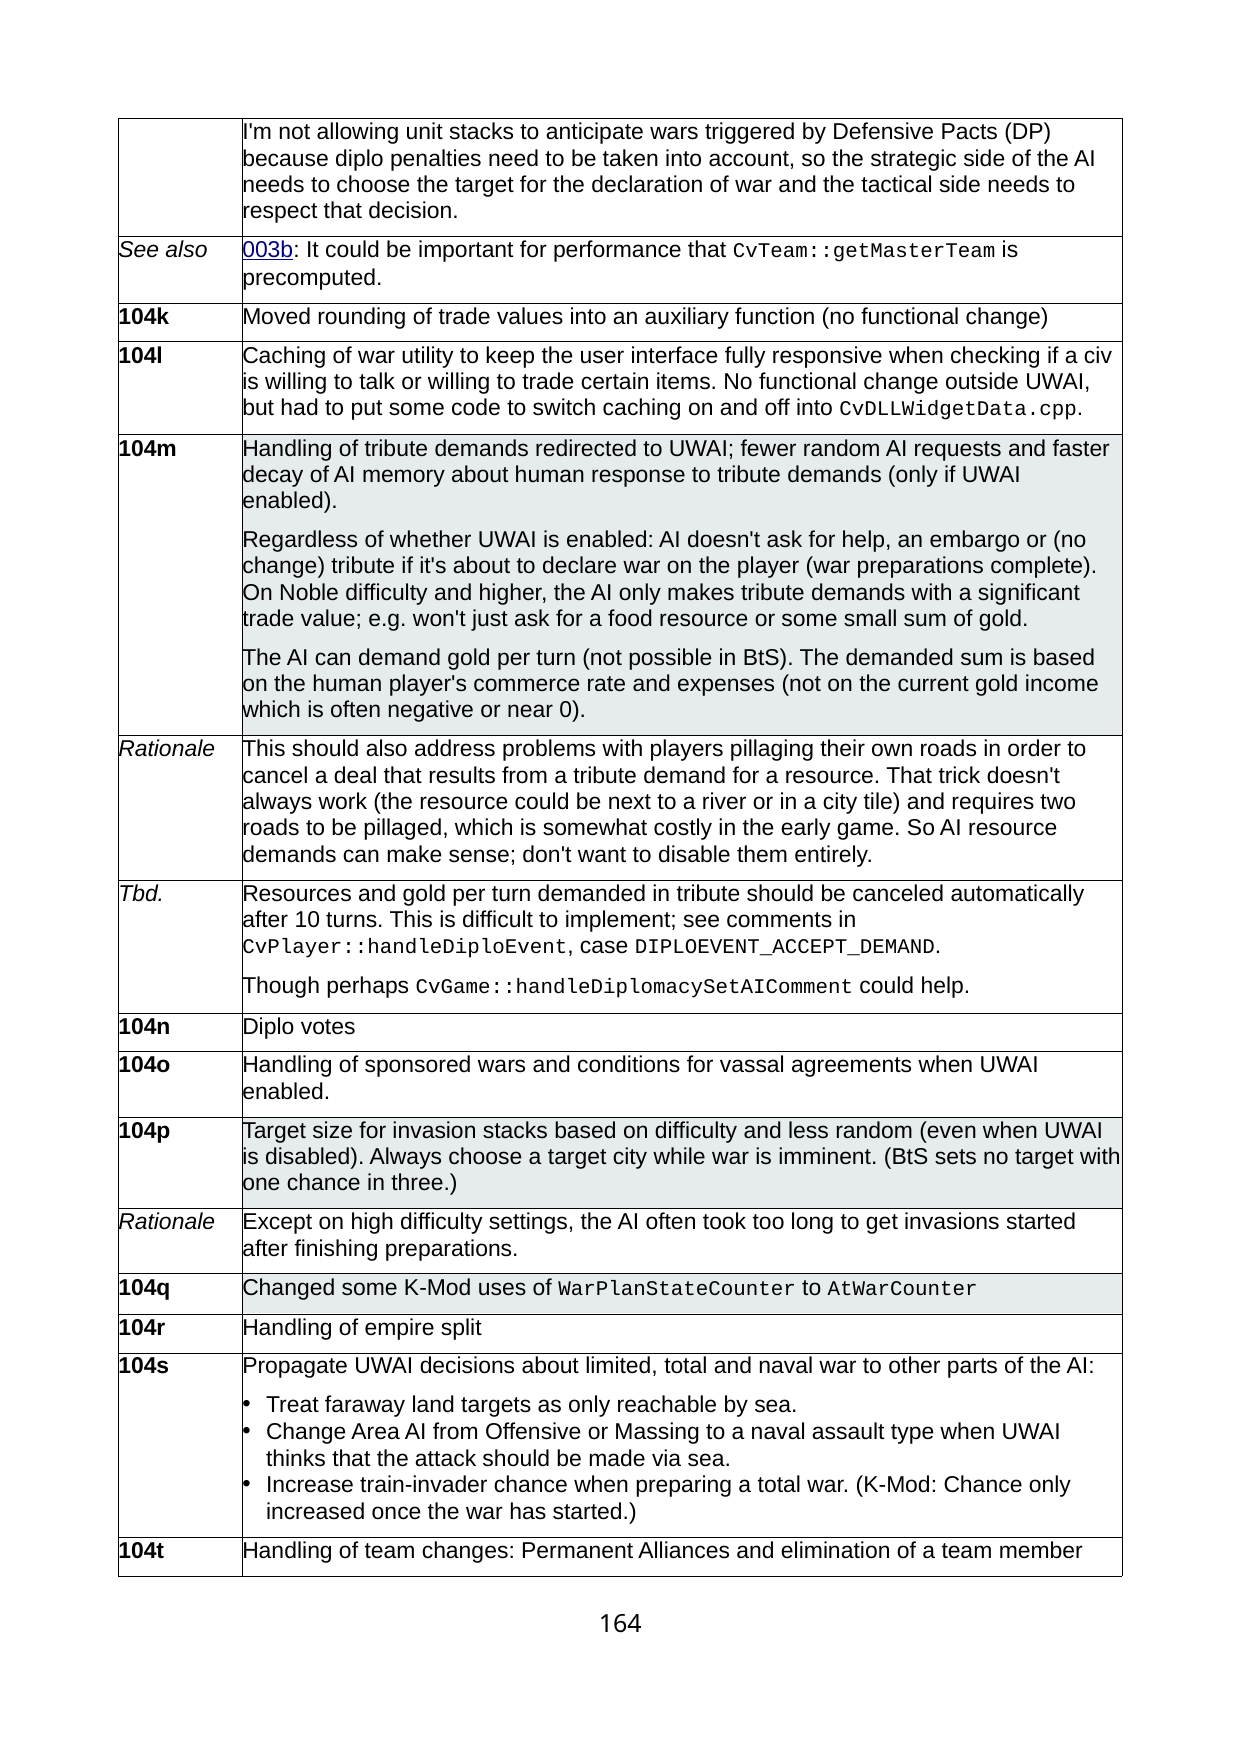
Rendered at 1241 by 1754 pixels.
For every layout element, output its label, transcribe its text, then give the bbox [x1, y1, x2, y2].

table_cell 104q [119, 1274, 242, 1313]
table_cell I'm not allowing unit stacks to anticipate wars triggered by Defensive Pacts (DP) because diplo penalties need to be taken into account, so the strategic side of the AI needs to choose the target for the declaration of war and the tactical side needs to respect that decision. [243, 119, 1122, 236]
table_cell Handling of empire split [243, 1315, 1122, 1352]
table_cell 104n [119, 1014, 242, 1051]
table_cell Tbd. [119, 881, 242, 1012]
table_cell 104p [119, 1118, 242, 1208]
table_cell 003b: It could be important for performance that CvTeam::getMasterTeam is precomputed. [243, 237, 1122, 303]
table_cell 104r [119, 1315, 242, 1352]
table_cell Changed some K-Mod uses of WarPlanStateCounter to AtWarCounter [243, 1274, 1122, 1313]
table_cell Handling of team changes: Permanent Alliances and elimination of a team member [243, 1538, 1122, 1576]
table_cell 104t [119, 1538, 242, 1576]
table_cell See also [119, 237, 242, 303]
table_cell Target size for invasion stacks based on difficulty and less random (even when UWAI is disabled). Always choose a target city while war is imminent. (BtS sets no target with one chance in three.) [243, 1118, 1122, 1208]
table_cell Except on high difficulty settings, the AI often took too long to get invasions started after finishing preparations. [243, 1209, 1122, 1273]
table_cell Handling of sponsored wars and conditions for vassal agreements when UWAI enabled. [243, 1052, 1122, 1117]
table_cell Caching of war utility to keep the user interface fully responsive when checking if a civ is willing to talk or willing to trade certain items. No functional change outside UWAI, but had to put some code to switch caching on and off into CvDLLWidgetData.cpp. [243, 342, 1122, 434]
table_cell Handling of tribute demands redirected to UWAI; fewer random AI requests and faster decay of AI memory about human response to tribute demands (only if UWAI enabled). Regardless of whether UWAI is enabled: AI doesn't ask for help, an embargo or (no change) tribute if it's about to declare war on the player (war preparations complete). On Noble difficulty and higher, the AI only makes tribute demands with a significant trade value; e.g. won't just ask for a food resource or some small sum of gold. The AI can demand gold per turn (not possible in BtS). The demanded sum is based on the human player's commerce rate and expenses (not on the current gold income which is often negative or near 0). [243, 435, 1122, 735]
table_cell 104m [119, 435, 242, 735]
table_cell [119, 119, 242, 236]
table_cell Rationale [119, 736, 242, 879]
table_cell Rationale [119, 1209, 242, 1273]
table_cell 104s [119, 1354, 242, 1537]
table_cell This should also address problems with players pillaging their own roads in order to cancel a deal that results from a tribute demand for a resource. That trick doesn't always work (the resource could be next to a river or in a city tile) and requires two roads to be pillaged, which is somewhat costly in the early game. So AI resource demands can make sense; don't want to disable them entirely. [243, 736, 1122, 879]
table_cell Propagate UWAI decisions about limited, total and naval war to other parts of the AI: Treat faraway land targets as only reachable by sea. Change Area AI from Offensive or Massing to a naval assault type when UWAI thinks that the attack should be made via sea. Increase train-invader chance when preparing a total war. (K-Mod: Chance only increased once the war has started.) [243, 1354, 1122, 1537]
table_cell 104l [119, 342, 242, 434]
table_cell Diplo votes [243, 1014, 1122, 1051]
table_cell 104k [119, 304, 242, 341]
table_cell Moved rounding of trade values into an auxiliary function (no functional change) [243, 304, 1122, 341]
table_cell Resources and gold per turn demanded in tribute should be canceled automatically after 10 turns. This is difficult to implement; see comments in CvPlayer::handleDiploEvent, case DIPLOEVENT_ACCEPT_DEMAND. Though perhaps CvGame::handleDiplomacySetAIComment could help. [243, 881, 1122, 1012]
table_cell 104o [119, 1052, 242, 1117]
